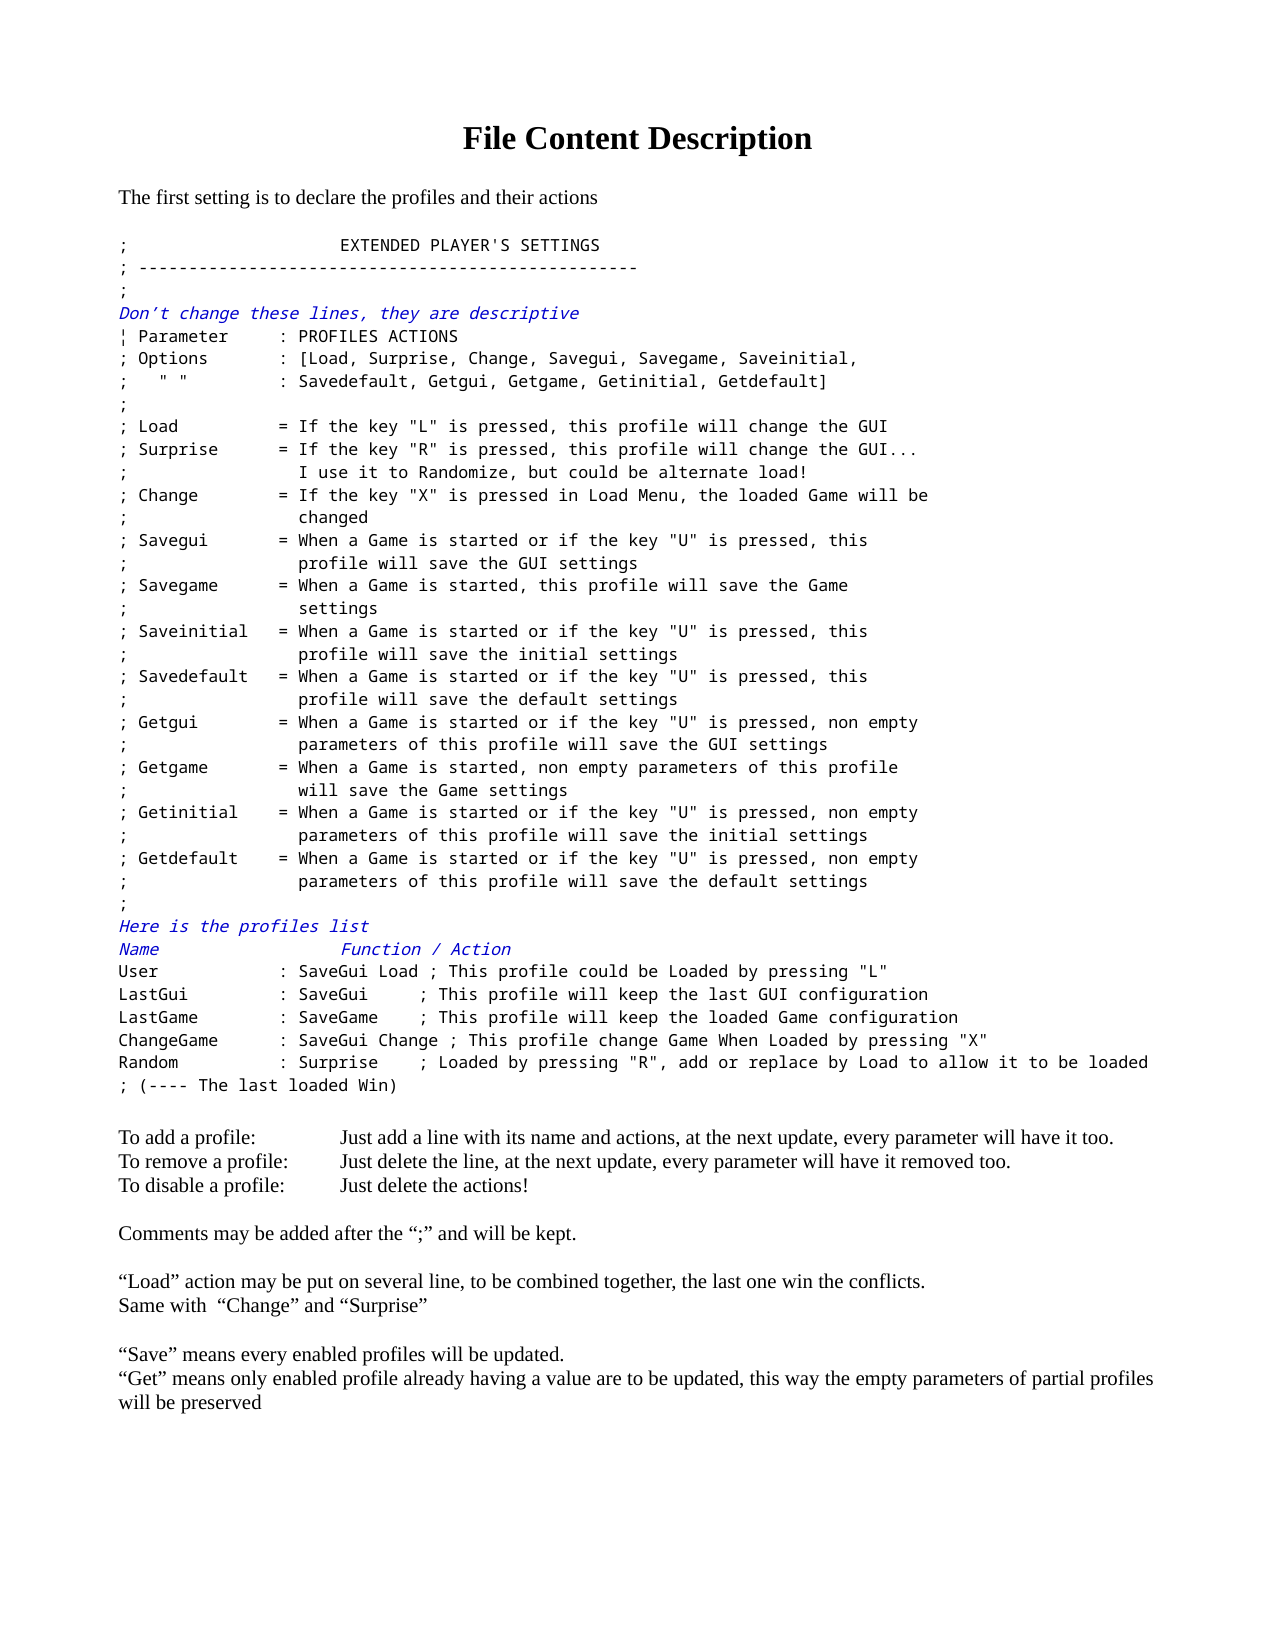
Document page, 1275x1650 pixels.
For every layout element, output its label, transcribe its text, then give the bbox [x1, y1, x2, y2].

text Comments may be added after the “;” and will be kept. [118, 1221, 1157, 1245]
text “Load” action may be put on several line, to be combined together, the last one win the conflicts. [118, 1269, 1157, 1293]
text ; parameters of this profile will save the initial settings [118, 824, 1157, 846]
text File Content Description [118, 118, 1157, 156]
text ChangeGame : SaveGui Change ; This profile change Game When Loaded by pressing "X" [118, 1028, 1157, 1051]
text ; Load = If the key "L" is pressed, this profile will change the GUI [118, 415, 1157, 438]
text ; parameters of this profile will save the default settings [118, 869, 1157, 892]
text ; Change = If the key "X" is pressed in Load Menu, the loaded Game will be [118, 483, 1157, 506]
text Here is the profiles list [118, 914, 1157, 937]
text LastGui : SaveGui ; This profile will keep the last GUI configuration [118, 983, 1157, 1005]
text ; Getgui = When a Game is started or if the key "U" is pressed, non empty [118, 710, 1157, 733]
text Don’t change these lines, they are descriptive [118, 301, 1157, 324]
text ; parameters of this profile will save the GUI settings [118, 733, 1157, 756]
text ; Options : [Load, Surprise, Change, Savegui, Savegame, Saveinitial, [118, 347, 1157, 369]
text ; [118, 392, 1157, 415]
text ; EXTENDED PLAYER'S SETTINGS [118, 233, 1157, 256]
text ; Saveinitial = When a Game is started or if the key "U" is pressed, this [118, 619, 1157, 642]
text The first setting is to declare the profiles and their actions [118, 185, 1157, 209]
text Name Function / Action [118, 937, 1157, 960]
text ; profile will save the initial settings [118, 642, 1157, 665]
text ; (---- The last loaded Win) [118, 1073, 1157, 1096]
text “Save” means every enabled profiles will be updated. [118, 1342, 1157, 1366]
text To remove a profile: Just delete the line, at the next update, every parameter will have it removed too. [118, 1149, 1157, 1173]
text ; -------------------------------------------------- [118, 256, 1157, 279]
text Same with “Change” and “Surprise” [118, 1293, 1157, 1317]
text ¦ Parameter : PROFILES ACTIONS [118, 324, 1157, 347]
text ; [118, 279, 1157, 301]
text To add a profile: Just add a line with its name and actions, at the next update, every parameter will have it too. [118, 1125, 1157, 1149]
text LastGame : SaveGame ; This profile will keep the loaded Game configuration [118, 1005, 1157, 1028]
text ; Savedefault = When a Game is started or if the key "U" is pressed, this [118, 665, 1157, 687]
text ; Getdefault = When a Game is started or if the key "U" is pressed, non empty [118, 846, 1157, 869]
text ; Savegame = When a Game is started, this profile will save the Game [118, 574, 1157, 597]
text ; will save the Game settings [118, 778, 1157, 801]
text ; profile will save the GUI settings [118, 551, 1157, 574]
text ; I use it to Randomize, but could be alternate load! [118, 460, 1157, 483]
text ; Surprise = If the key "R" is pressed, this profile will change the GUI... [118, 438, 1157, 460]
text “Get” means only enabled profile already having a value are to be updated, this way the empty parameters of partial profiles will be preserved [118, 1366, 1157, 1414]
text ; profile will save the default settings [118, 687, 1157, 710]
text ; changed [118, 506, 1157, 528]
text ; Getgame = When a Game is started, non empty parameters of this profile [118, 756, 1157, 778]
text User : SaveGui Load ; This profile could be Loaded by pressing "L" [118, 960, 1157, 983]
text ; Savegui = When a Game is started or if the key "U" is pressed, this [118, 528, 1157, 551]
text To disable a profile: Just delete the actions! [118, 1173, 1157, 1197]
text ; " " : Savedefault, Getgui, Getgame, Getinitial, Getdefault] [118, 369, 1157, 392]
text Random : Surprise ; Loaded by pressing "R", add or replace by Load to allow it to be loaded [118, 1051, 1157, 1073]
text ; [118, 892, 1157, 914]
text ; settings [118, 597, 1157, 619]
text ; Getinitial = When a Game is started or if the key "U" is pressed, non empty [118, 801, 1157, 824]
